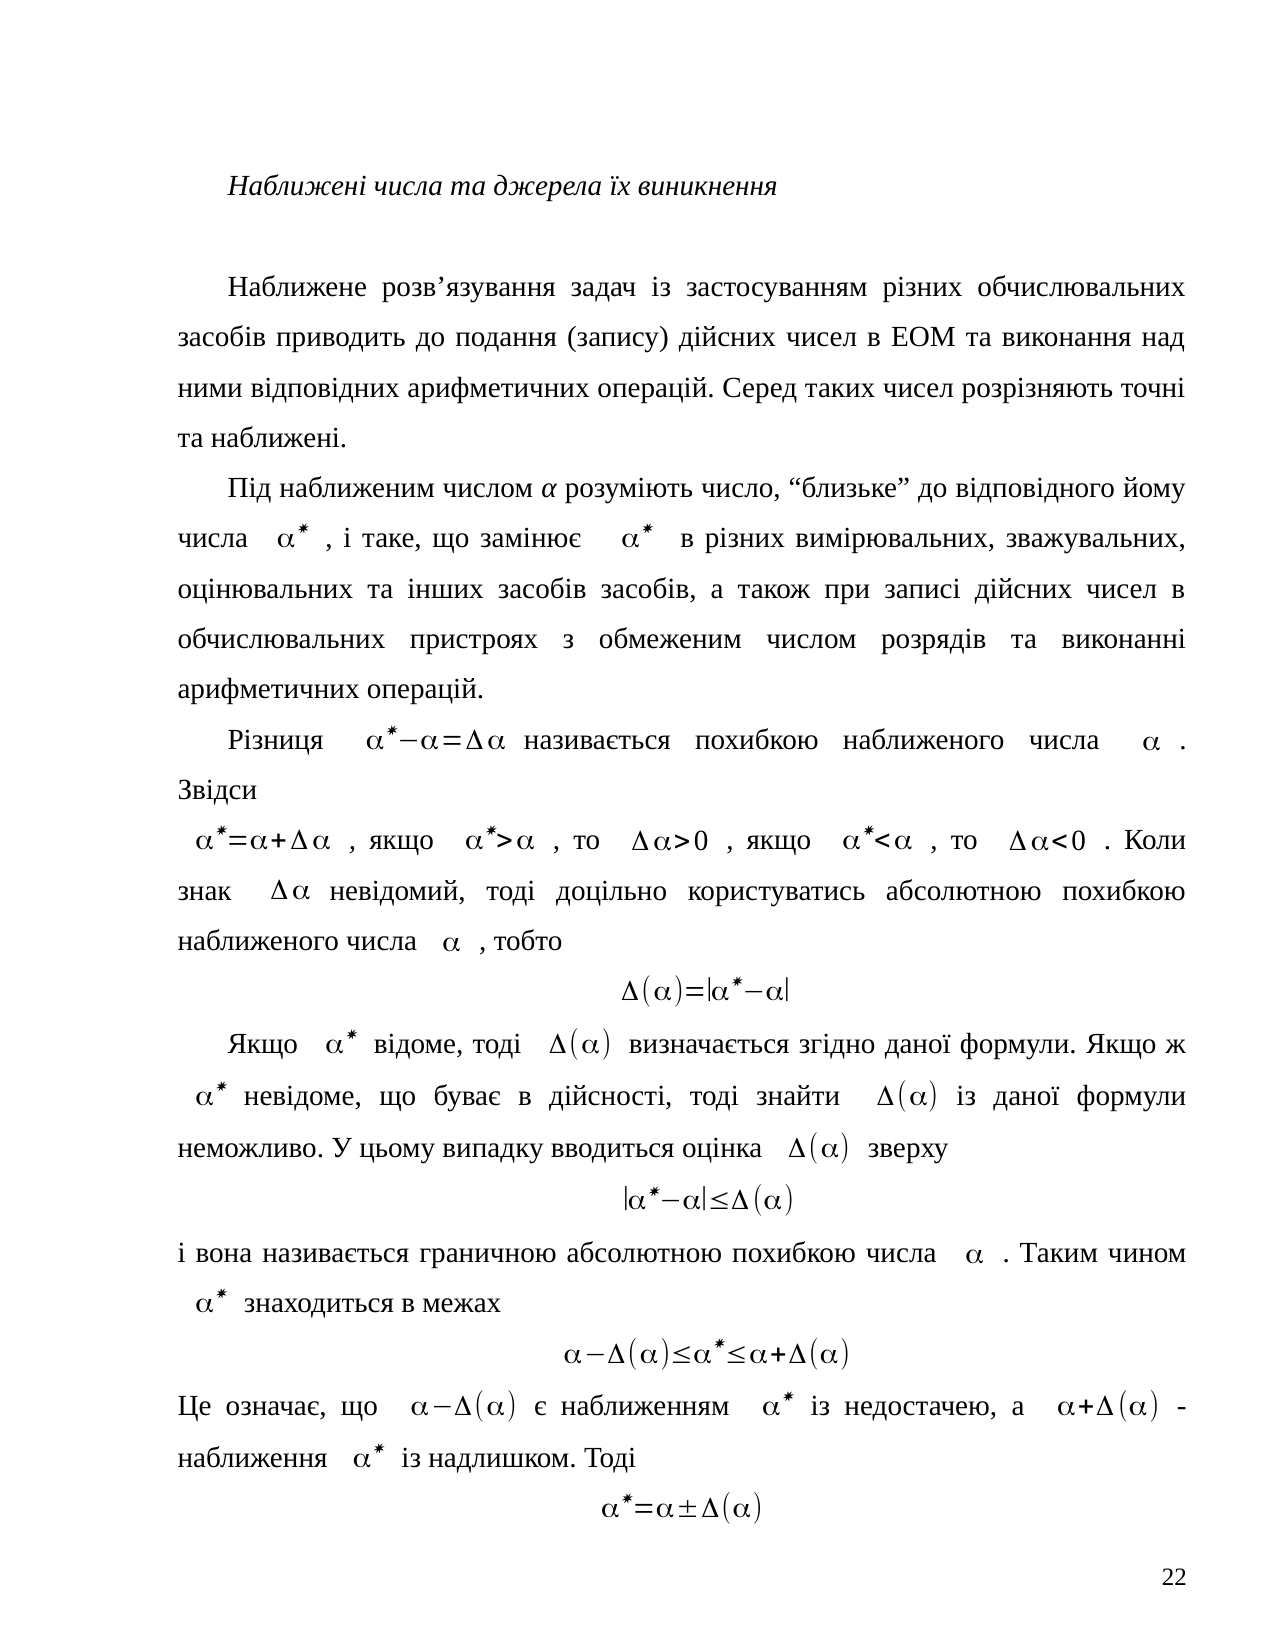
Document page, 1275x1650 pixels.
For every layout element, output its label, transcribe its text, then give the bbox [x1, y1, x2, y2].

text Це означає, що є наближенням із недостачею, а - наближення із надлишком. Тоді [177, 1388, 1186, 1474]
text , якщо , то , якщо , то . Коли знак невідомий, тоді доцільно користуватись абсолютною похибкою наближеного числа , тобто [177, 822, 1186, 957]
text Під наближеним числом α розуміють число, “близьке” до відповідного йому числа , і таке, що замінює в різних вимірювальних, зважувальних, оцінювальних та інших засобів засобів, а також при записі дійсних чисел в обчислювальних пристроях з обмеженим числом розрядів та виконанні арифметичних операцій. [177, 470, 1186, 705]
text Якщо відоме, тоді визначається згідно даної формули. Якщо ж невідоме, що буває в дійсності, тоді знайти із даної формули неможливо. У цьому випадку вводиться оцінка зверху [177, 1026, 1186, 1166]
text Різниця називається похибкою наближеного числа . Звідси [177, 722, 1186, 806]
text і вона називається граничною абсолютною похибкою числа . Таким чином знаходиться в межах [177, 1235, 1186, 1319]
text Наближене розв’язування задач із застосуванням різних обчислювальних засобів приводить до подання (запису) дійсних чисел в ЕОМ та виконання над ними відповідних арифметичних операцій. Серед таких чисел розрізняють точні та наближені. [177, 269, 1186, 453]
text Наближені числа та джерела їх виникнення [177, 168, 1186, 202]
